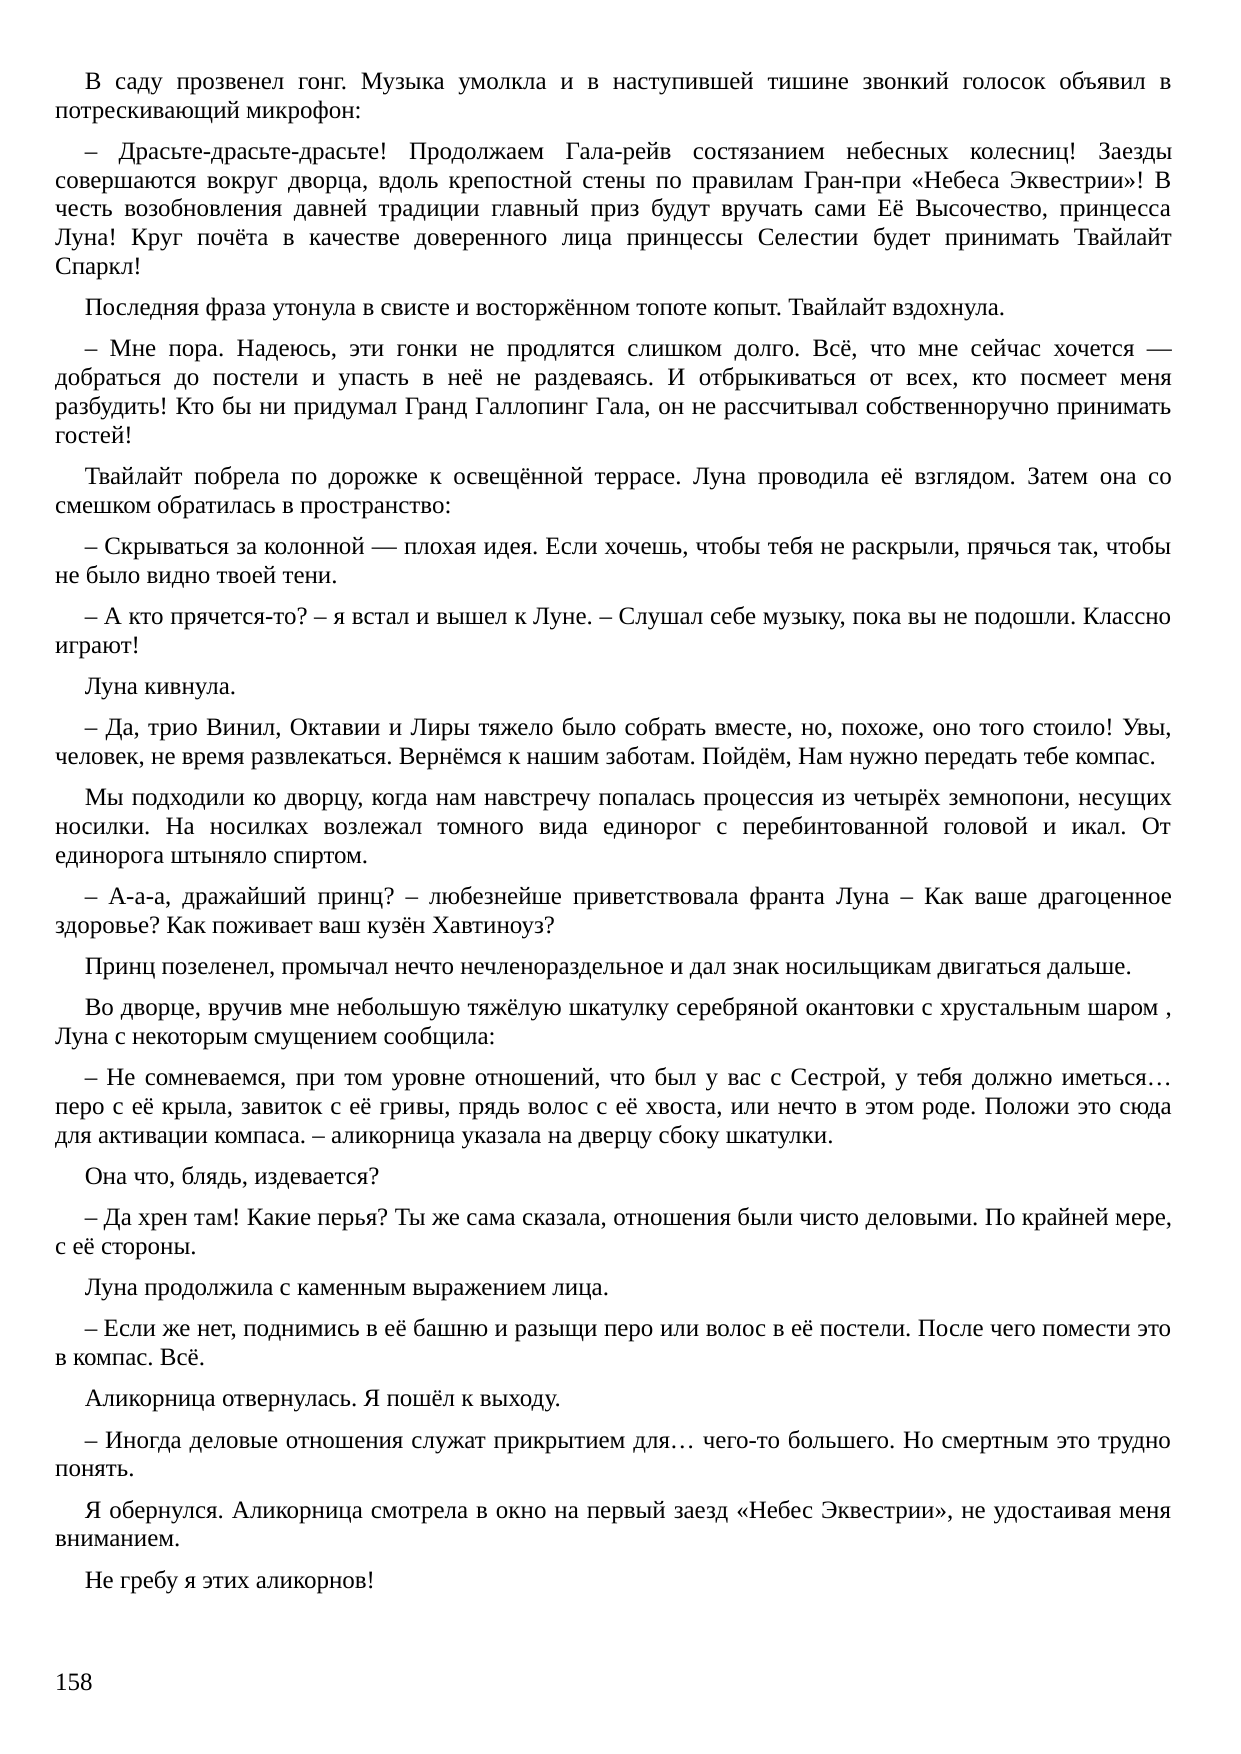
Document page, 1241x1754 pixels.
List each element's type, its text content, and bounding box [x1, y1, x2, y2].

text – Драсьте-драсьте-драсьте! Продолжаем Гала-рейв состязанием небесных колесниц! Заезды совершаются вокруг дворца, вдоль крепостной стены по правилам Гран-при «Небеса Эквестрии»! В честь возобновления давней традиции главный приз будут вручать сами Её Высочество, принцесса Луна! Круг почёта в качестве доверенного лица принцессы Селестии будет принимать Твайлайт Спаркл! [55, 136, 1173, 280]
text – А-а-а, дражайший принц? – любезнейше приветствовала франта Луна – Как ваше драгоценное здоровье? Как поживает ваш кузён Хавтиноуз? [55, 881, 1173, 938]
text Она что, блядь, издевается? [55, 1161, 1173, 1190]
text Во дворце, вручив мне небольшую тяжёлую шкатулку серебряной окантовки с хрустальным шаром , Луна с некоторым смущением сообщила: [55, 992, 1173, 1050]
text Мы подходили ко дворцу, когда нам навстречу попалась процессия из четырёх земнопони, несущих носилки. На носилках возлежал томного вида единорог с перебинтованной головой и икал. От единорога штыняло спиртом. [55, 782, 1173, 868]
text – Мне пора. Надеюсь, эти гонки не продлятся слишком долго. Всё, что мне сейчас хочется — добраться до постели и упасть в неё не раздеваясь. И отбрыкиваться от всех, кто посмеет меня разбудить! Кто бы ни придумал Гранд Галлопинг Гала, он не рассчитывал собственноручно принимать гостей! [55, 333, 1173, 448]
text – Да хрен там! Какие перья? Ты же сама сказала, отношения были чисто деловыми. По крайней мере, с её стороны. [55, 1202, 1173, 1260]
text Луна продолжила с каменным выражением лица. [55, 1272, 1173, 1301]
text – Если же нет, поднимись в её башню и разыщи перо или волос в её постели. После чего помести это в компас. Всё. [55, 1313, 1173, 1371]
text Аликорница отвернулась. Я пошёл к выходу. [55, 1383, 1173, 1412]
text Твайлайт побрела по дорожке к освещённой террасе. Луна проводила её взглядом. Затем она со смешком обратилась в пространство: [55, 461, 1173, 518]
text Я обернулся. Аликорница смотрела в окно на первый заезд «Небес Эквестрии», не удостаивая меня вниманием. [55, 1495, 1173, 1552]
text – Скрываться за колонной — плохая идея. Если хочешь, чтобы тебя не раскрыли, прячься так, чтобы не было видно твоей тени. [55, 531, 1173, 588]
text – Не сомневаемся, при том уровне отношений, что был у вас с Сестрой, у тебя должно иметься… перо с её крыла, завиток с её гривы, прядь волос с её хвоста, или нечто в этом роде. Положи это сюда для активации компаса. – аликорница указала на дверцу сбоку шкатулки. [55, 1062, 1173, 1148]
text Последняя фраза утонула в свисте и восторжённом топоте копыт. Твайлайт вздохнула. [55, 292, 1173, 321]
text Луна кивнула. [55, 671, 1173, 700]
text В саду прозвенел гонг. Музыка умолкла и в наступившей тишине звонкий голосок объявил в потрескивающий микрофон: [55, 66, 1173, 123]
text – Иногда деловые отношения служат прикрытием для… чего-то большего. Но смертным это трудно понять. [55, 1425, 1173, 1482]
text Принц позеленел, промычал нечто нечленораздельное и дал знак носильщикам двигаться дальше. [55, 951, 1173, 980]
text – Да, трио Винил, Октавии и Лиры тяжело было собрать вместе, но, похоже, оно того стоило! Увы, человек, не время развлекаться. Вернёмся к нашим заботам. Пойдём, Нам нужно передать тебе компас. [55, 712, 1173, 770]
text – А кто прячется-то? – я встал и вышел к Луне. – Слушал себе музыку, пока вы не подошли. Классно играют! [55, 601, 1173, 658]
text Не гребу я этих аликорнов! [55, 1565, 1173, 1593]
